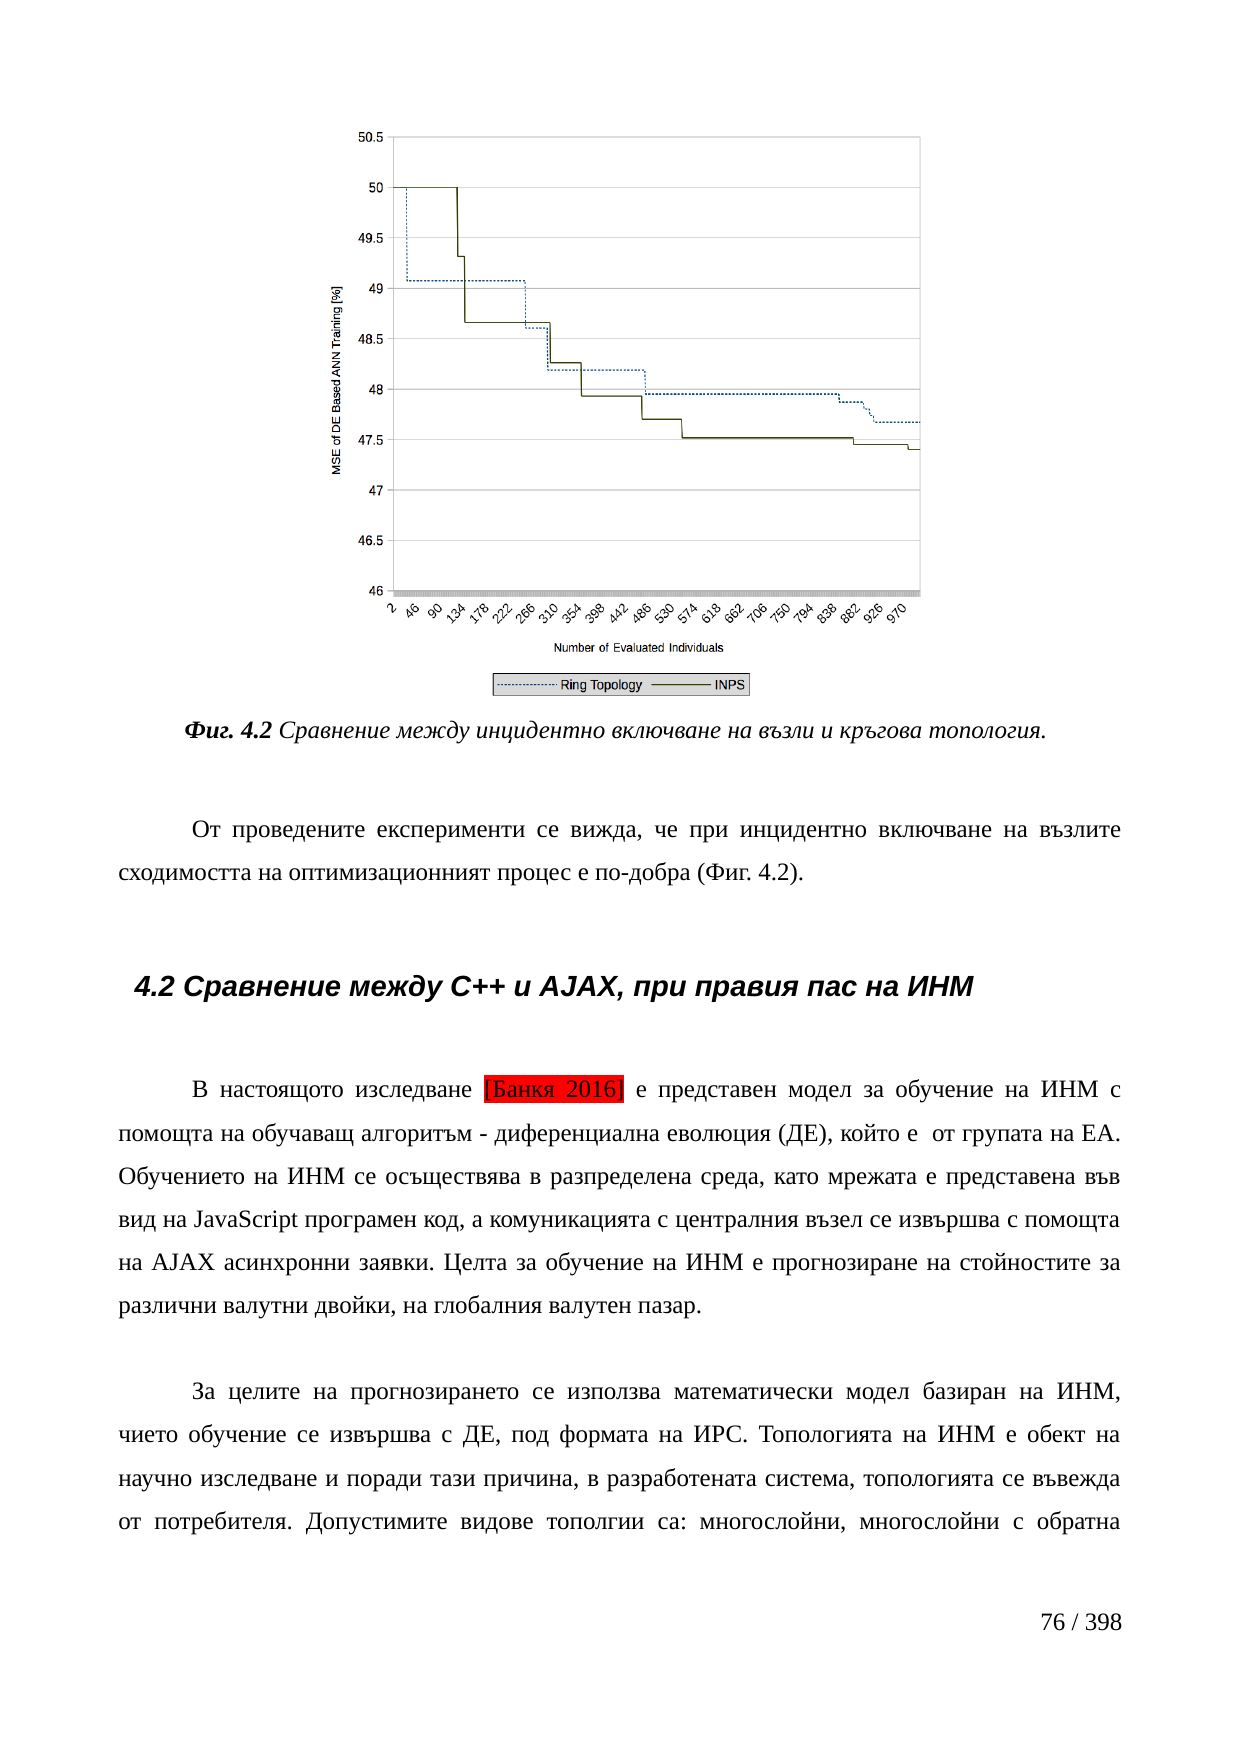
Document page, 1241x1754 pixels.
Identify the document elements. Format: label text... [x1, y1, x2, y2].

text От проведените експерименти се вижда, че при инцидентно включване на възлите сходимостта на оптимизационният процес е по-добра (Фиг. 4.2). [118, 814, 1122, 886]
subtitle 4.2 Сравнение между C++ и AJAX, при правия пас на ИНМ [118, 968, 1122, 1002]
text В настоящото изследване [Банкя 2016] е представен модел за обучение на ИНМ с помощта на обучаващ алгоритъм - диференциална еволюция (ДЕ), който е от групата на ЕА. Обучението на ИНМ се осъществява в разпределена среда, като мрежата е представена във вид на JavaScript програмен код, а комуникацията с централния възел се извършва с помощта на AJAX асинхронни заявки. Целта за обучение на ИНМ е прогнозиране на стойностите за различни валутни двойки, на глобалния валутен пазар. [118, 1074, 1122, 1319]
text Фиг. 4.2 Сравнение между инцидентно включване на възли и кръгова топология. [118, 701, 1122, 744]
text За целите на прогнозирането се използва математически модел базиран на ИНМ, чието обучение се извършва с ДЕ, под формата на ИРС. Топологията на ИНМ е обект на научно изследване и поради тази причина, в разработената система, топологията се въвежда от потребителя. Допустимите видове тополгии са: многослойни, многослойни с обратна [118, 1376, 1122, 1534]
picture [310, 118, 931, 701]
